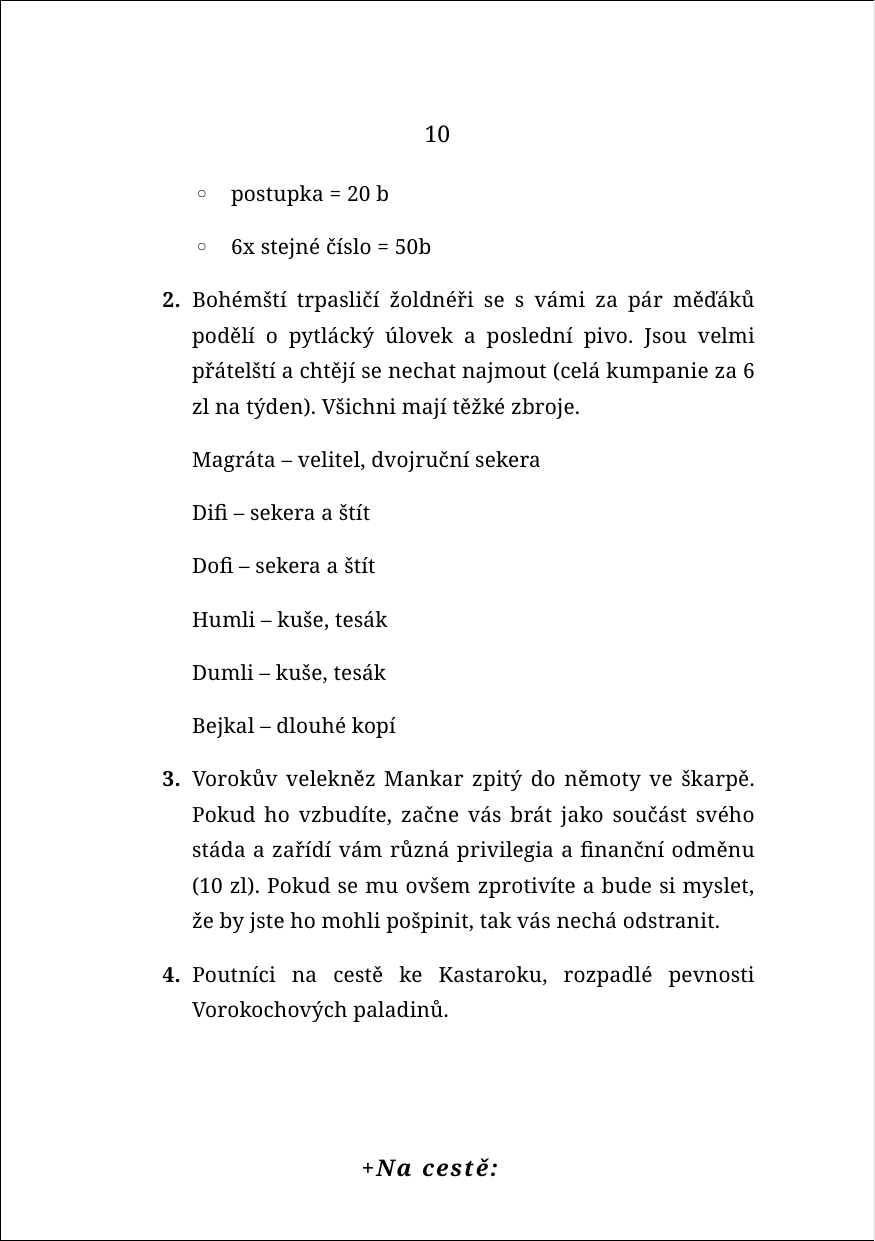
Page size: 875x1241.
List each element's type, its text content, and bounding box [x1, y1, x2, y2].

list Humli – kuše, tesák [162, 605, 756, 633]
list Vorokův velekněz Mankar zpitý do němoty ve škarpě. Pokud ho vzbudíte, začne vás brát jako součást svého stáda a zařídí vám různá privilegia a finanční odměnu (10 zl). Pokud se mu ovšem zprotivíte a bude si myslet, že by jste ho mohli pošpinit, tak vás nechá odstranit. [162, 764, 756, 935]
list Bejkal – dlouhé kopí [162, 711, 756, 740]
list Magráta – velitel, dvojruční sekera [162, 445, 756, 474]
list Difi – sekera a štít [162, 498, 756, 527]
list Dofi – sekera a štít [162, 552, 756, 580]
list 6x stejné číslo = 50b [193, 232, 756, 261]
list Bohémští trpasličí žoldnéři se s vámi za pár měďáků podělí o pytlácký úlovek a poslední pivo. Jsou velmi přátelští a chtějí se nechat najmout (celá kumpanie za 6 zl na týden). Všichni mají těžké zbroje. [162, 285, 756, 420]
list Dumli – kuše, tesák [162, 658, 756, 687]
list postupka = 20 b [193, 179, 756, 207]
list Poutníci na cestě ke Kastaroku, rozpadlé pevnosti Vorokochových paladinů. [162, 960, 756, 1024]
